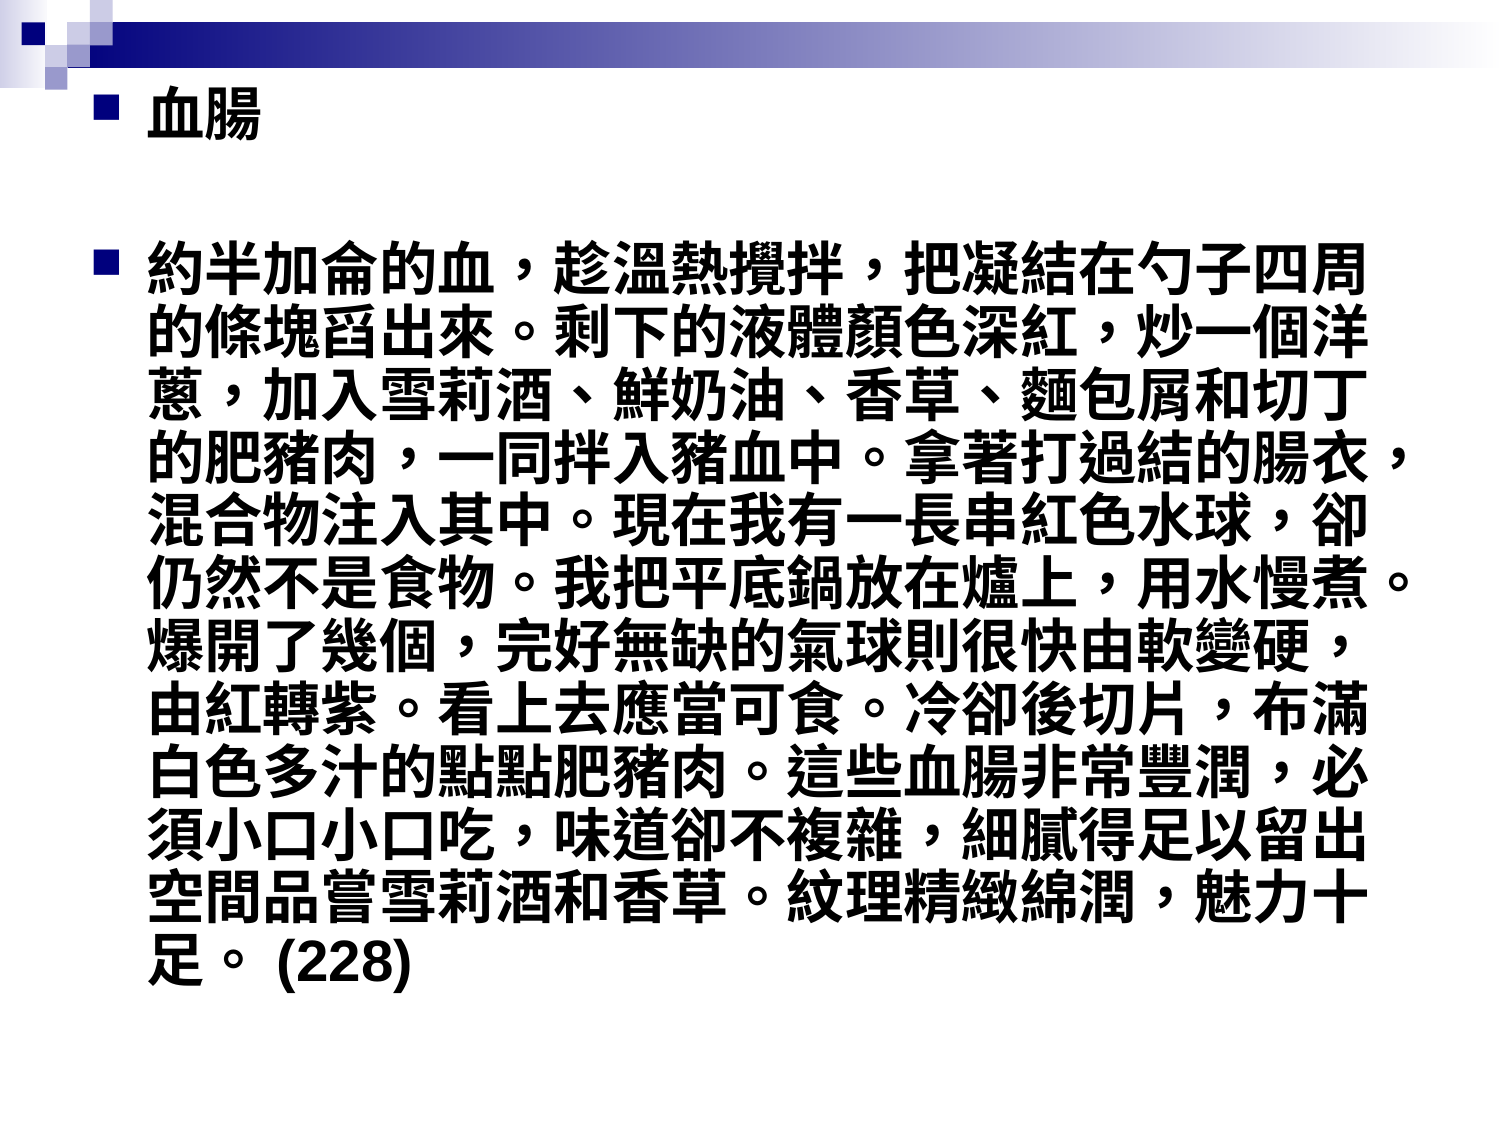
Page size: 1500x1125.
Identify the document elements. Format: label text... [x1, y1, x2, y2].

list 血腸 約半加侖的血，趁溫熱攪拌，把凝結在勺子四周的條塊舀出來。剩下的液體顏色深紅，炒一個洋蔥，加入雪莉酒、鮮奶油、香草、麵包屑和切丁的肥豬肉，一同拌入豬血中。拿著打過結的腸衣，混合物注入其中。現在我有一長串紅色水球，卻仍然不是食物。我把平底鍋放在爐上，用水慢煮。爆開了幾個，完好無缺的氣球則很快由軟變硬，由紅轉紫。看上去應當可食。冷卻後切片，布滿白色多汁的點點肥豬肉。這些血腸非常豐潤，必須小口小口吃，味道卻不複雜，細膩得足以留出空間品嘗雪莉酒和香草。紋理精緻綿潤，魅力十足。(228) [75, 78, 1426, 1094]
